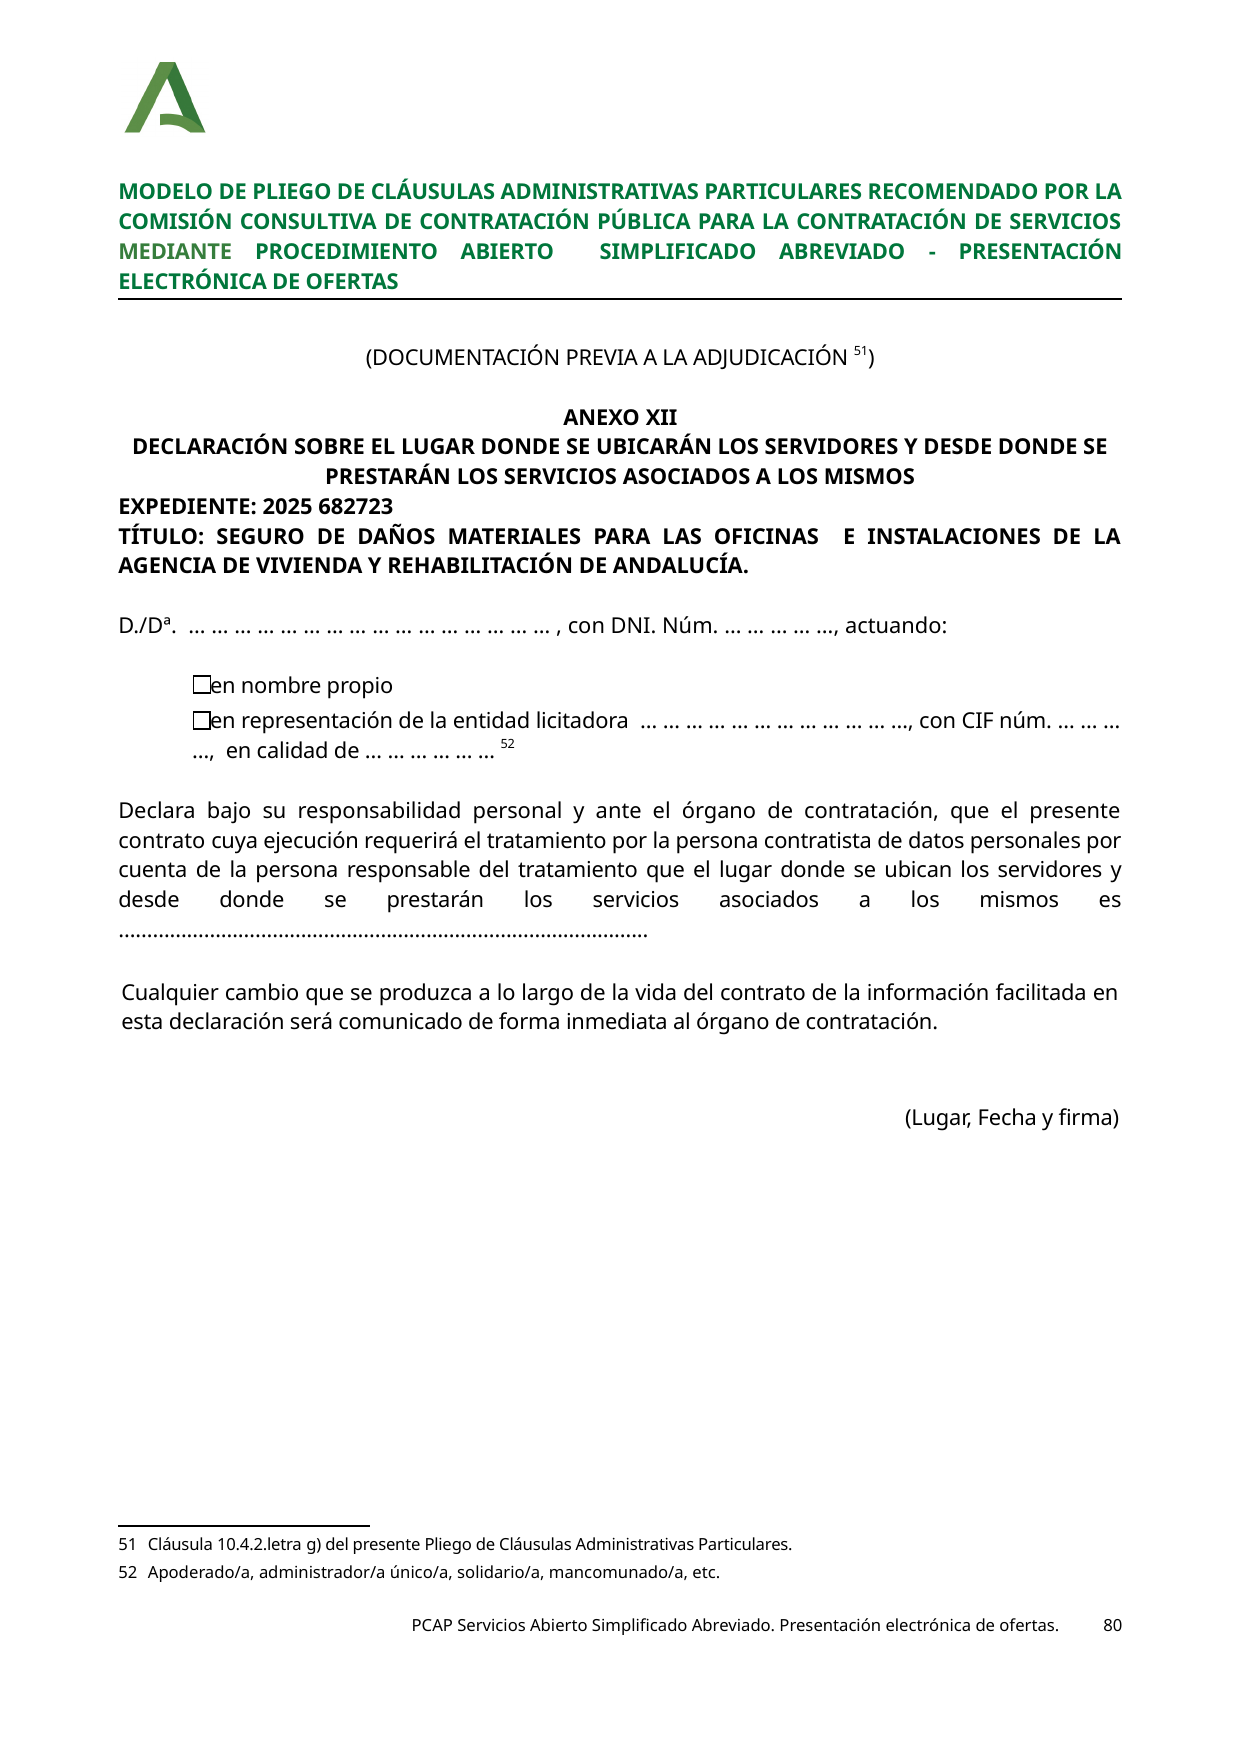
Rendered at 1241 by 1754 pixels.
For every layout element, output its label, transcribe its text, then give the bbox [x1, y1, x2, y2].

text MODELO DE PLIEGO DE CLÁUSULAS ADMINISTRATIVAS PARTICULARES RECOMENDADO POR LA COMISIÓN CONSULTIVA DE CONTRATACIÓN PÚBLICA PARA LA CONTRATACIÓN DE SERVICIOS MEDIANTE PROCEDIMIENTO ABIERTO SIMPLIFICADO ABREVIADO - PRESENTACIÓN ELECTRÓNICA DE OFERTAS [118, 176, 1122, 298]
text (Lugar, Fecha y firma) [118, 1099, 1122, 1131]
text D./Dª. … … … … … … … … … … … … … … … … , con DNI. Núm. … … … … …, actuando: [118, 610, 1122, 640]
text Apoderado/a, administrador/a único/a, solidario/a, mancomunado/a, etc. [118, 1561, 1122, 1584]
picture [120, 57, 210, 137]
text ANEXO XII [118, 402, 1122, 431]
text TÍTULO: SEGURO DE DAÑOS MATERIALES PARA LAS OFICINAS E INSTALACIONES DE LA AGENCIA DE VIVIENDA Y REHABILITACIÓN DE ANDALUCÍA. [118, 521, 1122, 580]
text Cualquier cambio que se produzca a lo largo de la vida del contrato de la información facilitada en esta declaración será comunicado de forma inmediata al órgano de contratación. [118, 977, 1122, 1036]
text Cláusula 10.4.2.letra g) del presente Pliego de Cláusulas Administrativas Particulares. [118, 1532, 1122, 1555]
text en nombre propio [192, 670, 1122, 699]
text DECLARACIÓN SOBRE EL LUGAR DONDE SE UBICARÁN LOS SERVIDORES Y DESDE DONDE SE PRESTARÁN LOS SERVICIOS ASOCIADOS A LOS MISMOS [118, 431, 1122, 491]
text en representación de la entidad licitadora … … … … … … … … … … … …, con CIF núm. … … … …, en calidad de … … … … … … [192, 706, 1122, 765]
text (DOCUMENTACIÓN PREVIA A LA ADJUDICACIÓN ) [118, 342, 1122, 372]
text Declara bajo su responsabilidad personal y ante el órgano de contratación, que el presente contrato cuya ejecución requerirá el tratamiento por la persona contratista de datos personales por cuenta de la persona responsable del tratamiento que el lugar donde se ubican los servidores y desde donde se prestarán los servicios asociados a los mismos es ………………………………………………………………………………... [118, 795, 1122, 944]
text EXPEDIENTE: 2025 682723 [118, 491, 1122, 521]
